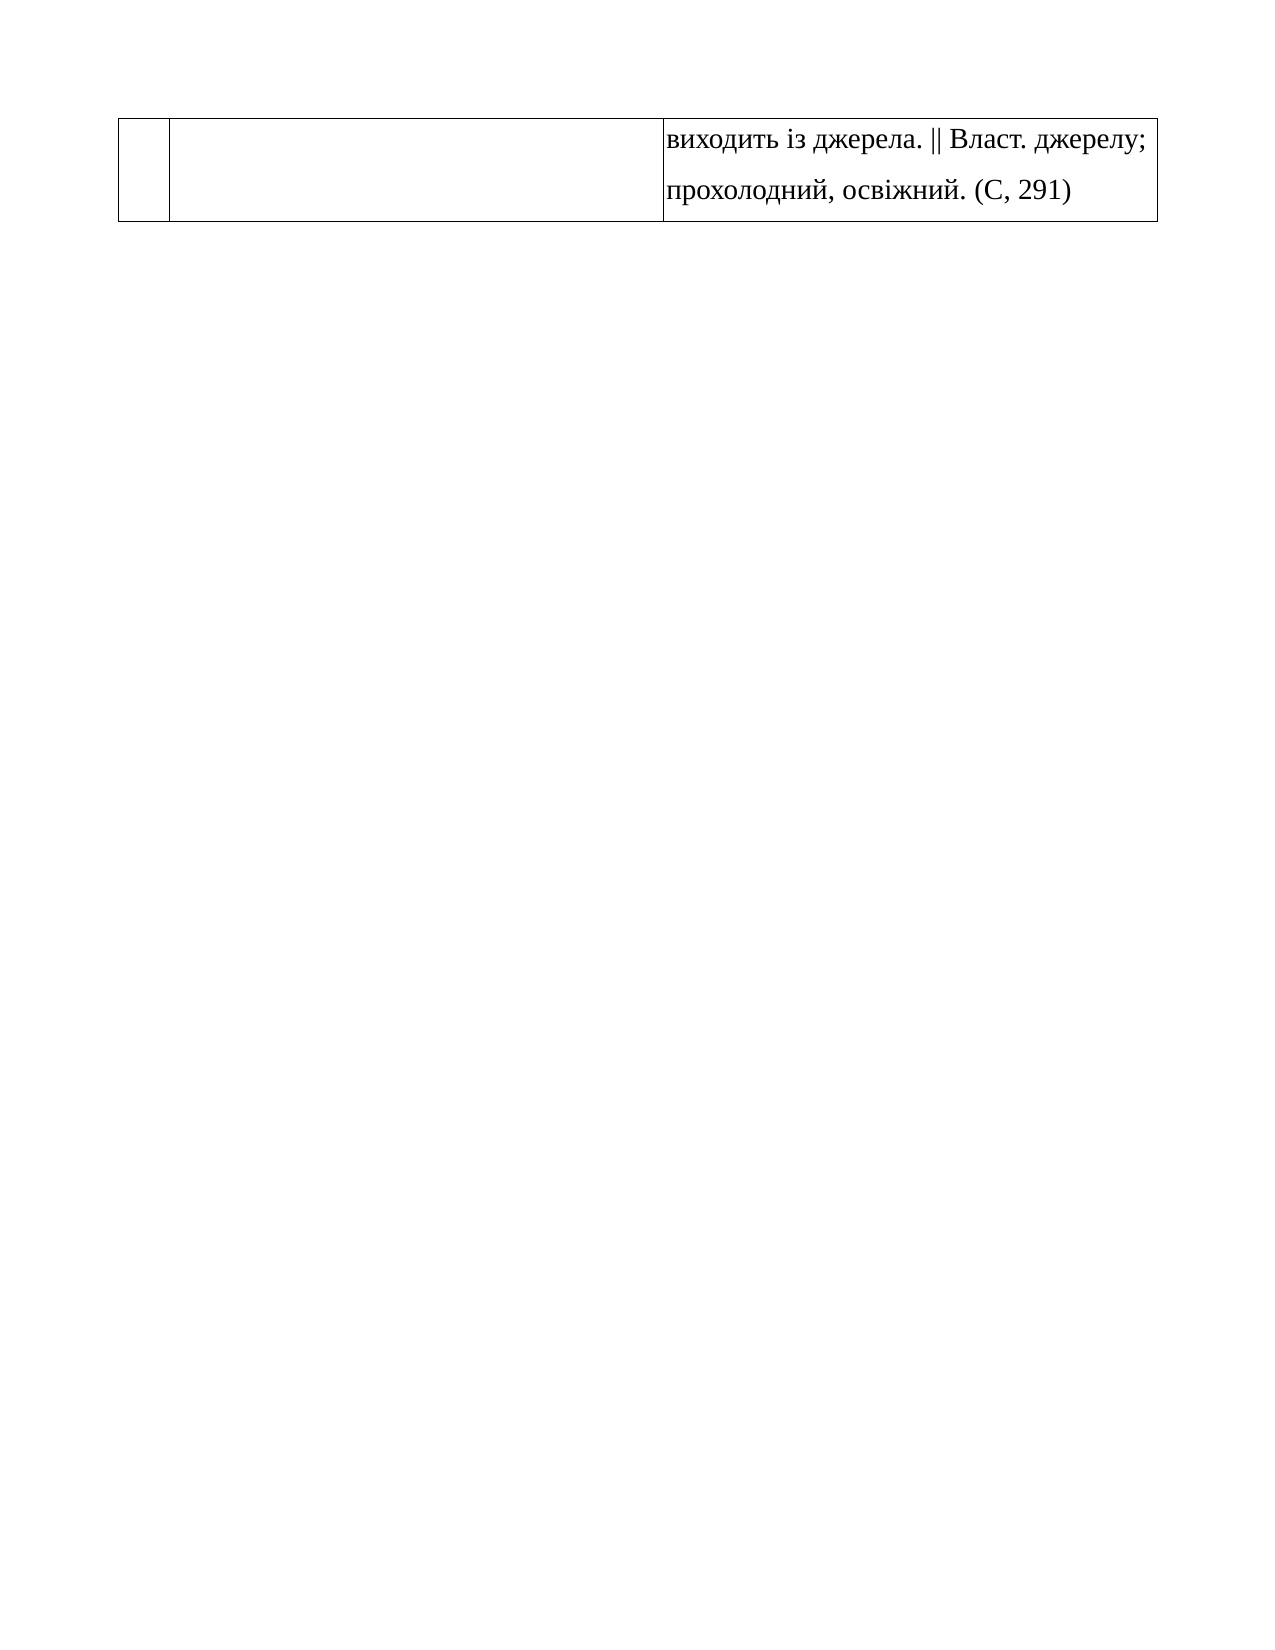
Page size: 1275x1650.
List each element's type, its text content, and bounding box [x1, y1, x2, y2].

table_cell виходить із джерела. || Власт. джерелу; прохолодний, освіжний. (С, 291) [664, 119, 1157, 221]
table_cell [170, 119, 663, 221]
table_cell [119, 119, 169, 221]
